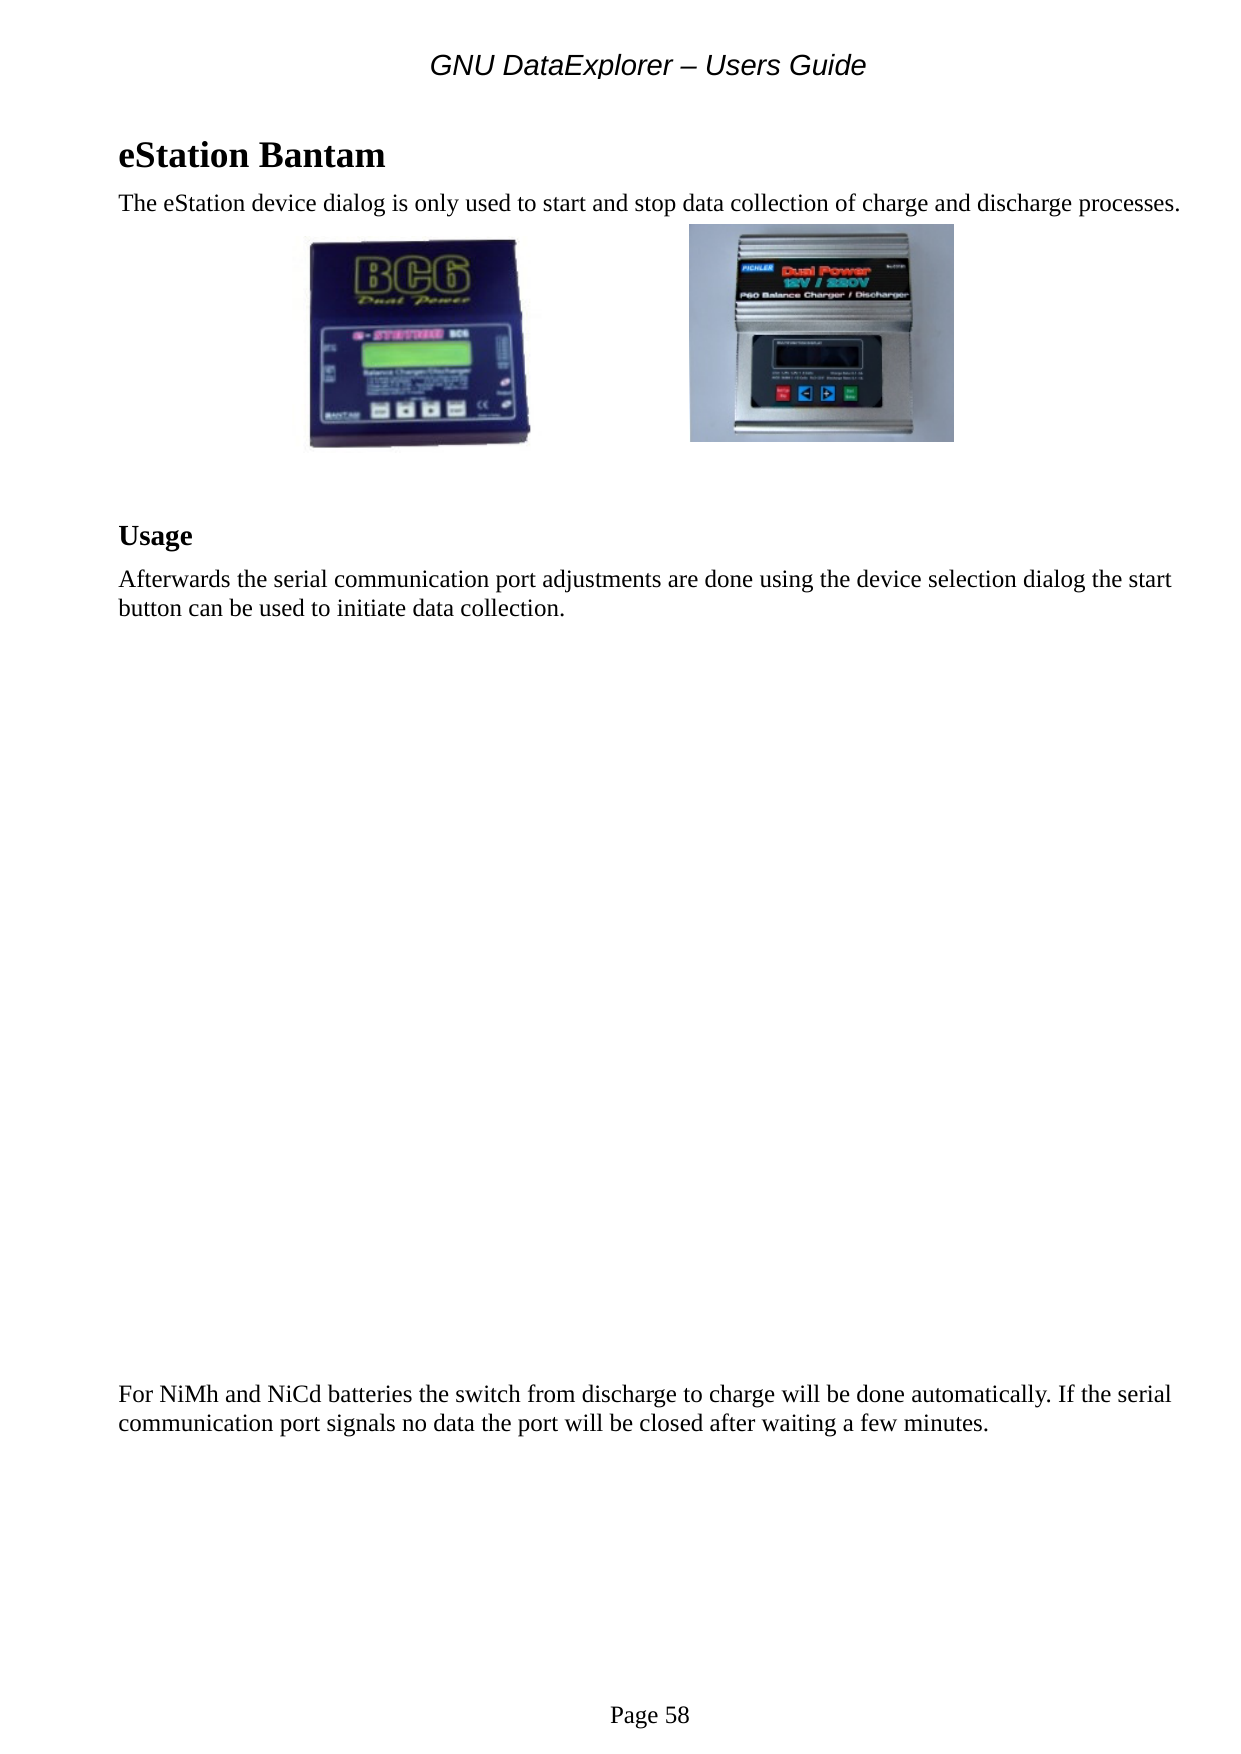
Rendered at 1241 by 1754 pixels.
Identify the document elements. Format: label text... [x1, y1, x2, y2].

subtitle Usage [118, 518, 1181, 552]
subtitle eStation Bantam [118, 133, 1181, 176]
text The eStation device dialog is only used to start and stop data collection of charge and discharge processes. [118, 188, 1181, 217]
picture [689, 224, 954, 442]
text For NiMh and NiCd batteries the switch from discharge to charge will be done automatically. If the serial communication port signals no data the port will be closed after waiting a few minutes. [118, 1379, 1181, 1437]
text Afterwards the serial communication port adjustments are done using the device selection dialog the start button can be used to initiate data collection. [118, 564, 1181, 622]
picture [271, 236, 574, 453]
